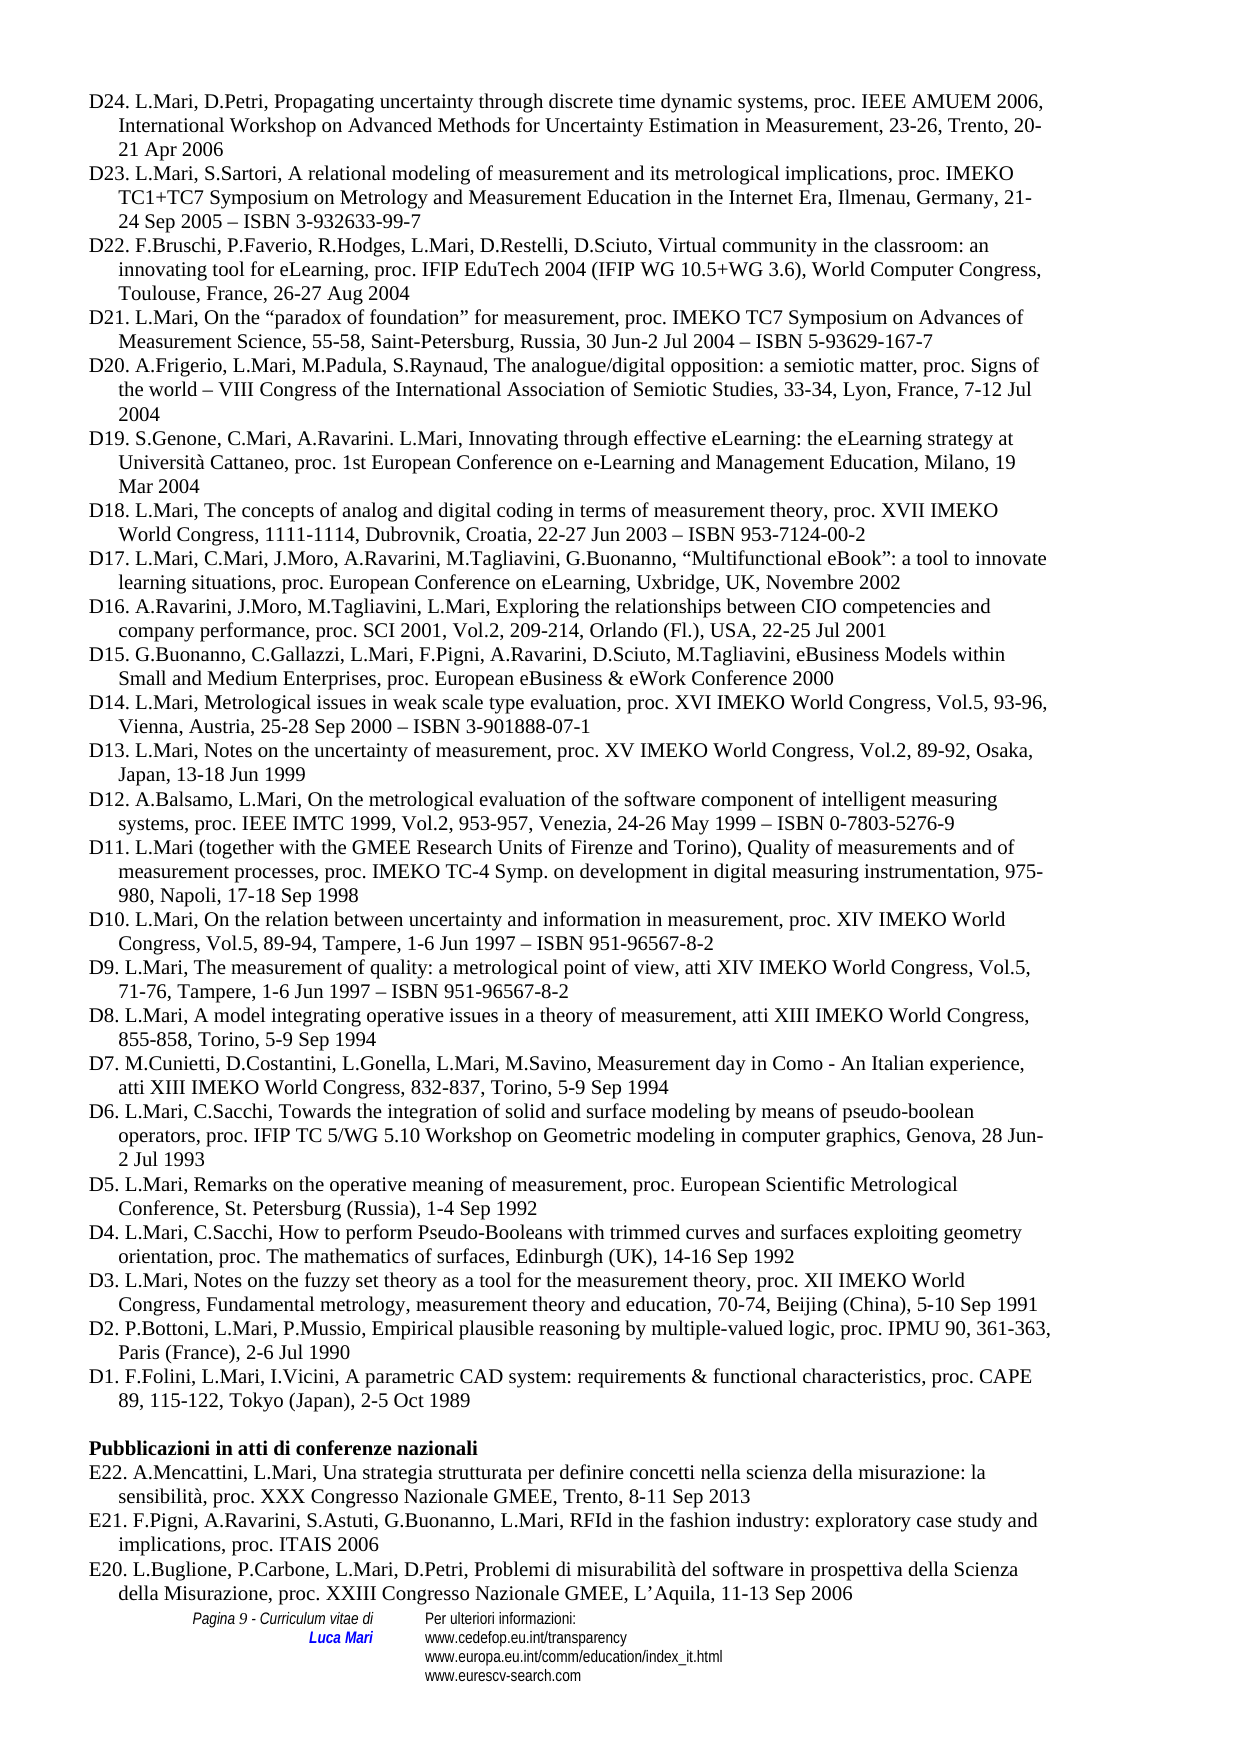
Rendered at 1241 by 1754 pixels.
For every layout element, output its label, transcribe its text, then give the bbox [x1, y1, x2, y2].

text D20. A.Frigerio, L.Mari, M.Padula, S.Raynaud, The analogue/digital opposition: a semiotic matter, proc. Signs of the world – VIII Congress of the International Association of Semiotic Studies, 33-34, Lyon, France, 7-12 Jul 2004 [89, 353, 1053, 426]
text D8. L.Mari, A model integrating operative issues in a theory of measurement, atti XIII IMEKO World Congress, 855-858, Torino, 5-9 Sep 1994 [89, 1003, 1053, 1051]
text E21. F.Pigni, A.Ravarini, S.Astuti, G.Buonanno, L.Mari, RFId in the fashion industry: exploratory case study and implications, proc. ITAIS 2006 [89, 1508, 1053, 1556]
text D12. A.Balsamo, L.Mari, On the metrological evaluation of the software component of intelligent measuring systems, proc. IEEE IMTC 1999, Vol.2, 953-957, Venezia, 24-26 May 1999 – ISBN 0-7803-5276-9 [89, 786, 1053, 834]
text D13. L.Mari, Notes on the uncertainty of measurement, proc. XV IMEKO World Congress, Vol.2, 89-92, Osaka, Japan, 13-18 Jun 1999 [89, 738, 1053, 786]
text D23. L.Mari, S.Sartori, A relational modeling of measurement and its metrological implications, proc. IMEKO TC1+TC7 Symposium on Metrology and Measurement Education in the Internet Era, Ilmenau, Germany, 21-24 Sep 2005 – ISBN 3-932633-99-7 [89, 161, 1053, 233]
text D5. L.Mari, Remarks on the operative meaning of measurement, proc. European Scientific Metrological Conference, St. Petersburg (Russia), 1-4 Sep 1992 [89, 1171, 1053, 1219]
text D16. A.Ravarini, J.Moro, M.Tagliavini, L.Mari, Exploring the relationships between CIO competencies and company performance, proc. SCI 2001, Vol.2, 209-214, Orlando (Fl.), USA, 22-25 Jul 2001 [89, 594, 1053, 642]
text Pubblicazioni in atti di conferenze nazionali [89, 1436, 1053, 1460]
text D9. L.Mari, The measurement of quality: a metrological point of view, atti XIV IMEKO World Congress, Vol.5, 71-76, Tampere, 1-6 Jun 1997 – ISBN 951-96567-8-2 [89, 955, 1053, 1003]
text D19. S.Genone, C.Mari, A.Ravarini. L.Mari, Innovating through effective eLearning: the eLearning strategy at Università Cattaneo, proc. 1st European Conference on e-Learning and Management Education, Milano, 19 Mar 2004 [89, 426, 1053, 498]
text D24. L.Mari, D.Petri, Propagating uncertainty through discrete time dynamic systems, proc. IEEE AMUEM 2006, International Workshop on Advanced Methods for Uncertainty Estimation in Measurement, 23-26, Trento, 20-21 Apr 2006 [89, 89, 1053, 161]
text D7. M.Cunietti, D.Costantini, L.Gonella, L.Mari, M.Savino, Measurement day in Como - An Italian experience, atti XIII IMEKO World Congress, 832-837, Torino, 5-9 Sep 1994 [89, 1051, 1053, 1099]
text D21. L.Mari, On the “paradox of foundation” for measurement, proc. IMEKO TC7 Symposium on Advances of Measurement Science, 55-58, Saint-Petersburg, Russia, 30 Jun-2 Jul 2004 – ISBN 5-93629-167-7 [89, 305, 1053, 353]
text D10. L.Mari, On the relation between uncertainty and information in measurement, proc. XIV IMEKO World Congress, Vol.5, 89-94, Tampere, 1-6 Jun 1997 – ISBN 951-96567-8-2 [89, 907, 1053, 955]
text D4. L.Mari, C.Sacchi, How to perform Pseudo-Booleans with trimmed curves and surfaces exploiting geometry orientation, proc. The mathematics of surfaces, Edinburgh (UK), 14-16 Sep 1992 [89, 1219, 1053, 1268]
text E20. L.Buglione, P.Carbone, L.Mari, D.Petri, Problemi di misurabilità del software in prospettiva della Scienza della Misurazione, proc. XXIII Congresso Nazionale GMEE, L’Aquila, 11-13 Sep 2006 [89, 1556, 1053, 1604]
text D6. L.Mari, C.Sacchi, Towards the integration of solid and surface modeling by means of pseudo-boolean operators, proc. IFIP TC 5/WG 5.10 Workshop on Geometric modeling in computer graphics, Genova, 28 Jun-2 Jul 1993 [89, 1099, 1053, 1171]
text D17. L.Mari, C.Mari, J.Moro, A.Ravarini, M.Tagliavini, G.Buonanno, “Multifunctional eBook”: a tool to innovate learning situations, proc. European Conference on eLearning, Uxbridge, UK, Novembre 2002 [89, 546, 1053, 594]
text D3. L.Mari, Notes on the fuzzy set theory as a tool for the measurement theory, proc. XII IMEKO World Congress, Fundamental metrology, measurement theory and education, 70-74, Beijing (China), 5-10 Sep 1991 [89, 1268, 1053, 1316]
text D15. G.Buonanno, C.Gallazzi, L.Mari, F.Pigni, A.Ravarini, D.Sciuto, M.Tagliavini, eBusiness Models within Small and Medium Enterprises, proc. European eBusiness & eWork Conference 2000 [89, 642, 1053, 690]
text D11. L.Mari (together with the GMEE Research Units of Firenze and Torino), Quality of measurements and of measurement processes, proc. IMEKO TC-4 Symp. on development in digital measuring instrumentation, 975-980, Napoli, 17-18 Sep 1998 [89, 834, 1053, 907]
text D18. L.Mari, The concepts of analog and digital coding in terms of measurement theory, proc. XVII IMEKO World Congress, 1111-1114, Dubrovnik, Croatia, 22-27 Jun 2003 – ISBN 953-7124-00-2 [89, 498, 1053, 546]
text D22. F.Bruschi, P.Faverio, R.Hodges, L.Mari, D.Restelli, D.Sciuto, Virtual community in the classroom: an innovating tool for eLearning, proc. IFIP EduTech 2004 (IFIP WG 10.5+WG 3.6), World Computer Congress, Toulouse, France, 26-27 Aug 2004 [89, 233, 1053, 305]
text D14. L.Mari, Metrological issues in weak scale type evaluation, proc. XVI IMEKO World Congress, Vol.5, 93-96, Vienna, Austria, 25-28 Sep 2000 – ISBN 3-901888-07-1 [89, 690, 1053, 738]
text E22. A.Mencattini, L.Mari, Una strategia strutturata per definire concetti nella scienza della misurazione: la sensibilità, proc. XXX Congresso Nazionale GMEE, Trento, 8-11 Sep 2013 [89, 1460, 1053, 1508]
text D1. F.Folini, L.Mari, I.Vicini, A parametric CAD system: requirements & functional characteristics, proc. CAPE 89, 115-122, Tokyo (Japan), 2-5 Oct 1989 [89, 1364, 1053, 1412]
text D2. P.Bottoni, L.Mari, P.Mussio, Empirical plausible reasoning by multiple-valued logic, proc. IPMU 90, 361-363, Paris (France), 2-6 Jul 1990 [89, 1316, 1053, 1364]
